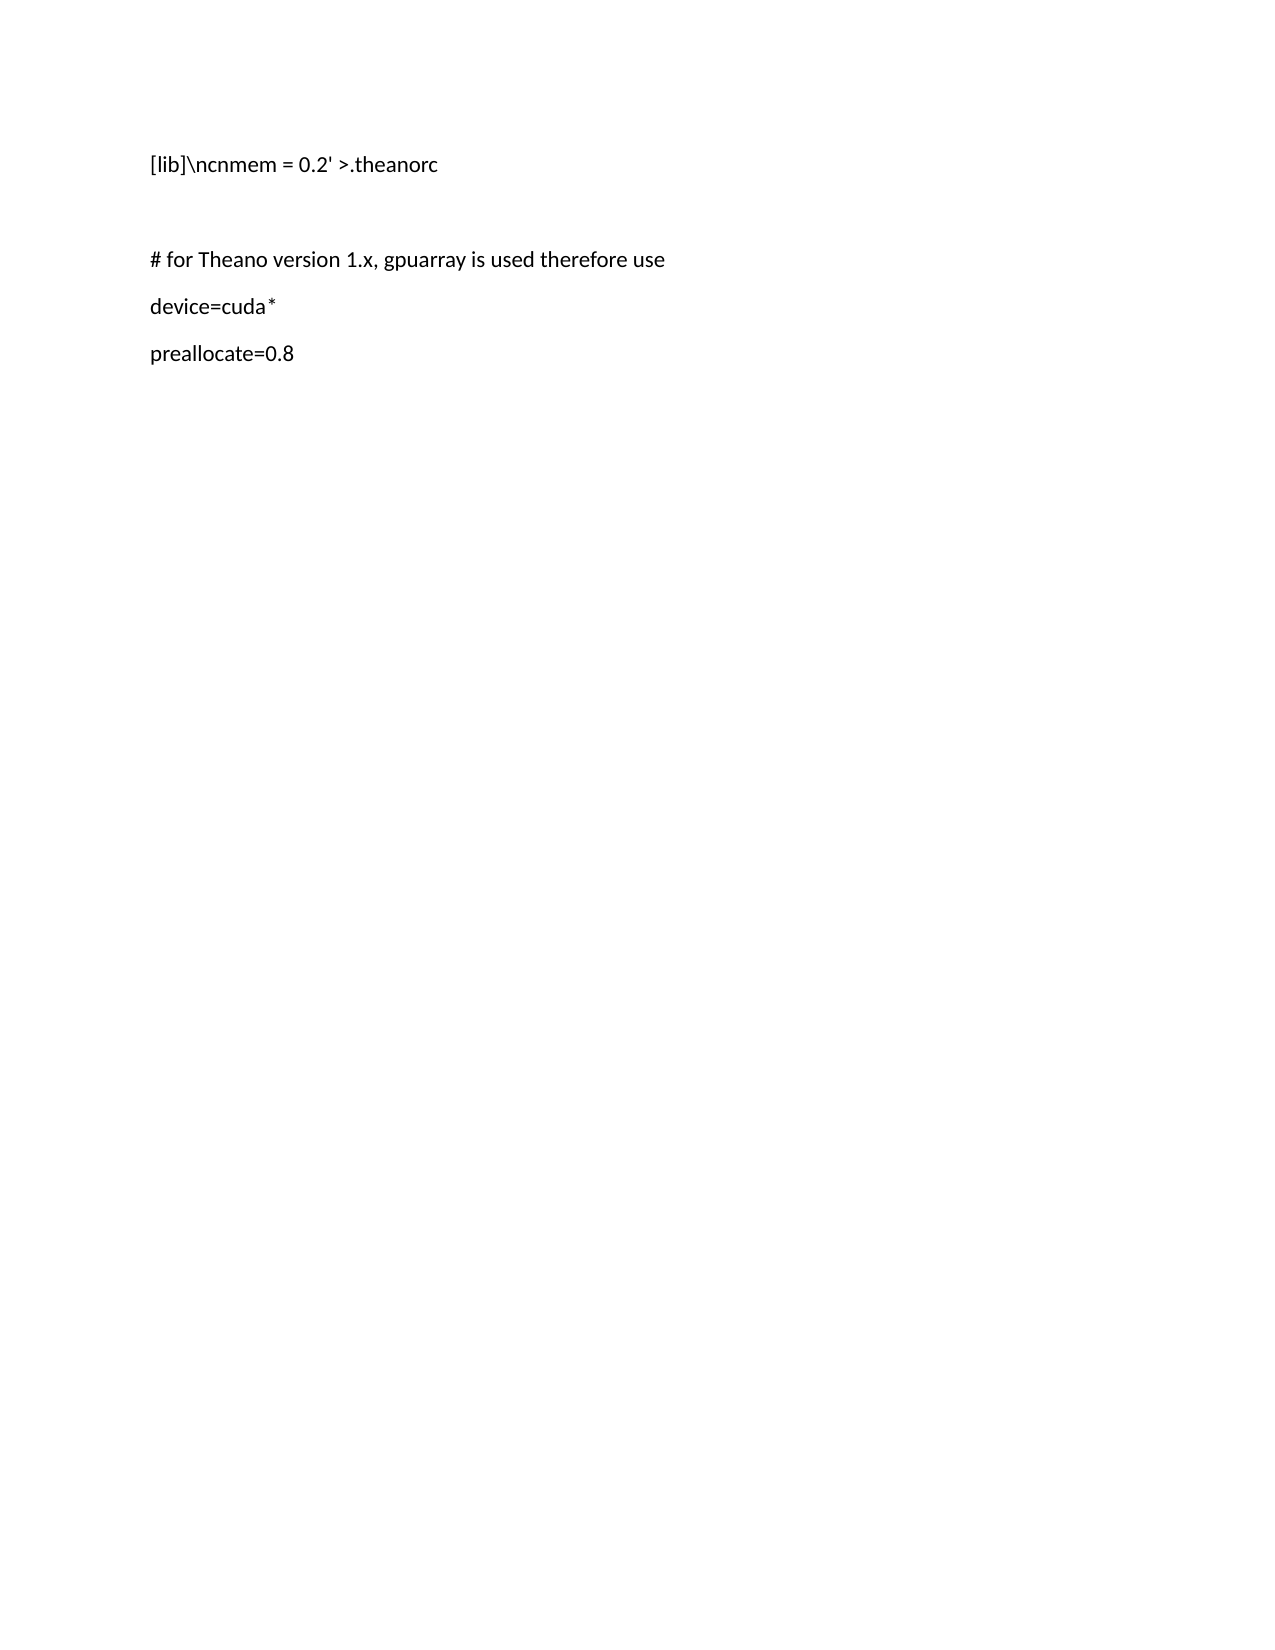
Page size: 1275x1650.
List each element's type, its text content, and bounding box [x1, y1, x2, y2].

text # for Theano version 1.x, gpuarray is used therefore use [150, 245, 1125, 273]
text [lib]\ncnmem = 0.2' >.theanorc [150, 150, 1125, 178]
text device=cuda* [150, 292, 1125, 320]
text preallocate=0.8 [150, 339, 1125, 368]
